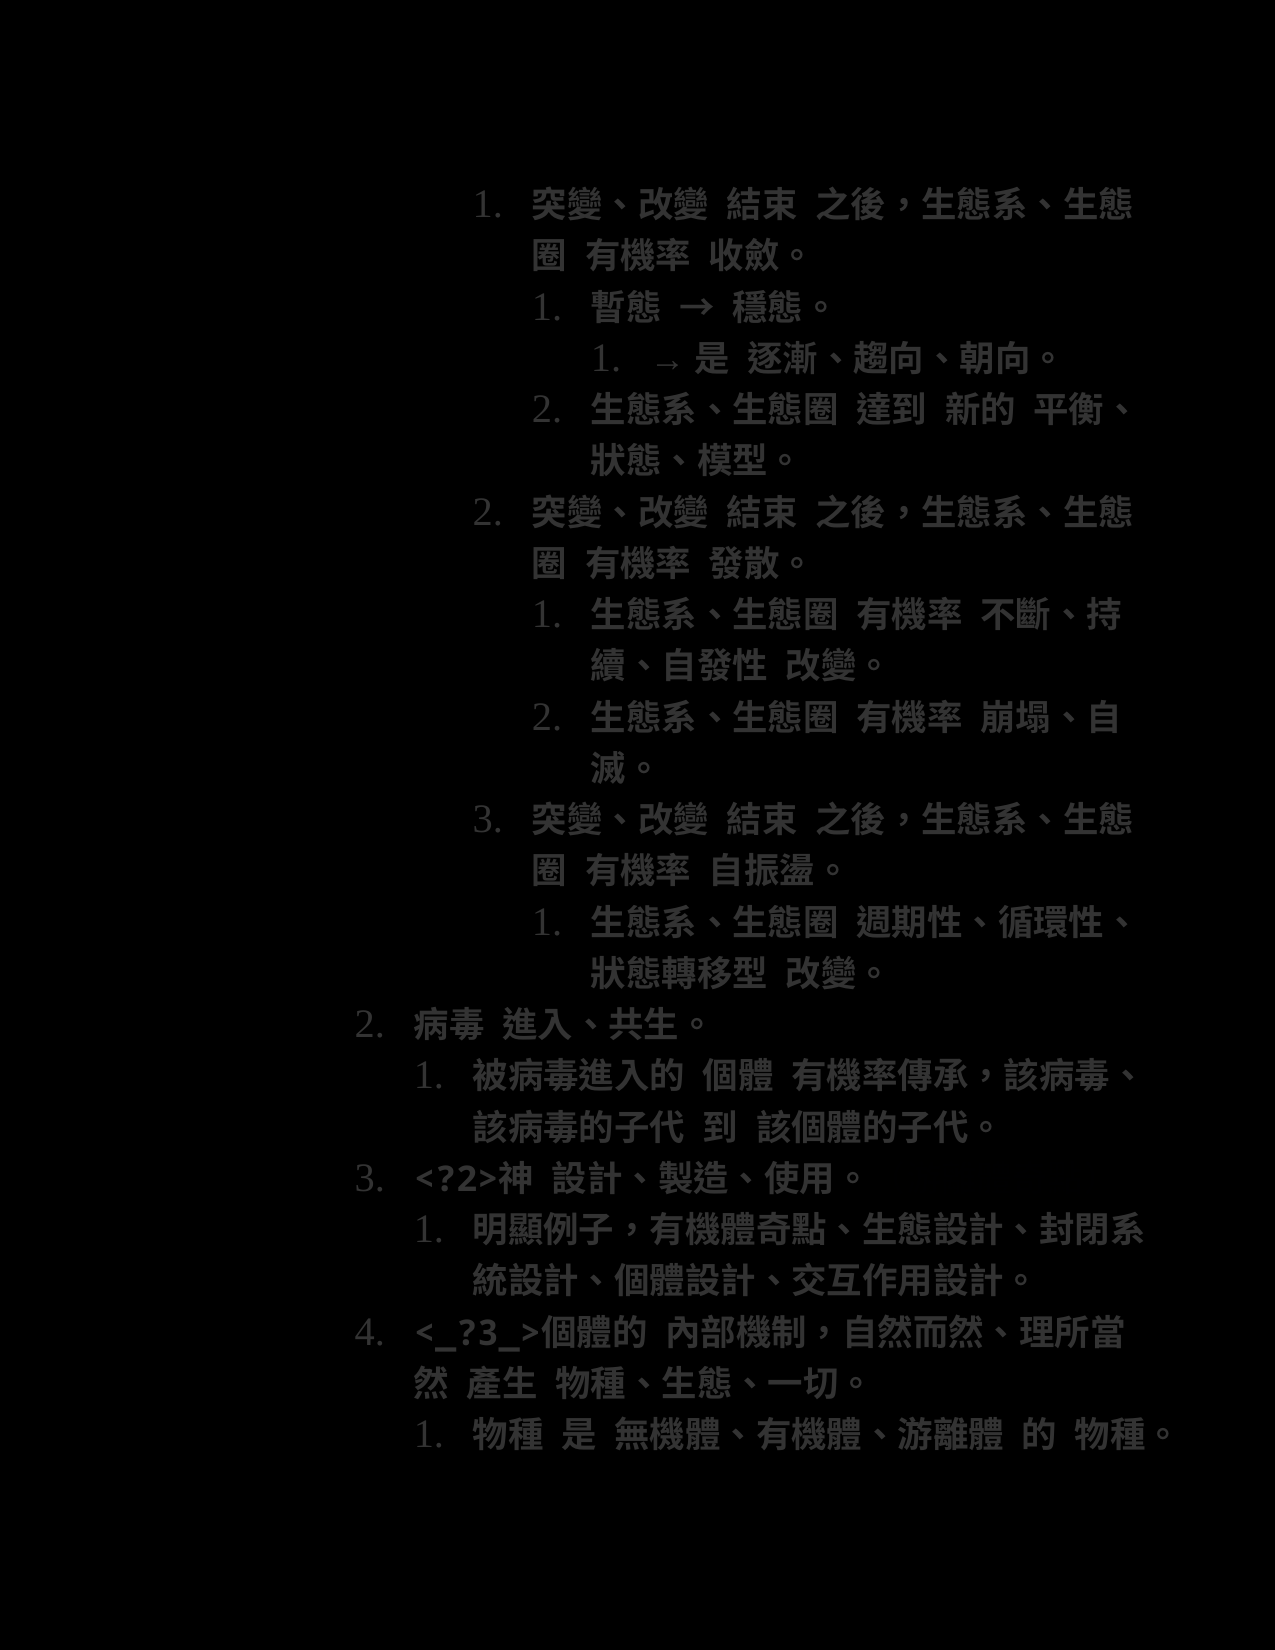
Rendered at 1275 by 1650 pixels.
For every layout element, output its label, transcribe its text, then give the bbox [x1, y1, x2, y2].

list <?2>神 設計、製造、使用。（游離體奇點） [354, 1150, 1157, 1201]
list → 是 逐漸、趨向、朝向。 [591, 330, 1157, 381]
list 被病毒進入的 個體 有機率傳承，該病毒、該病毒的子代 到 該個體的子代。 [413, 1048, 1157, 1150]
list 生態系、生態圈 有機率 不斷、持續、自發性 改變。 [532, 586, 1157, 689]
list 物種 是 無機體、有機體、游離體 的 物種。 [413, 1407, 1157, 1458]
list <_?3_>個體的 內部機制，自然而然、理所當然 產生 物種、生態、一切。 [354, 1304, 1157, 1407]
list 生態系、生態圈 達到 新的 平衡、狀態、模型。 [532, 381, 1157, 484]
list 病毒 進入、共生。 [354, 996, 1157, 1048]
list 生態系、生態圈 有機率 崩塌、自滅。 [532, 689, 1157, 791]
list 暫態 → 穩態。 [532, 279, 1157, 330]
list 生態系、生態圈 週期性、循環性、狀態轉移型 改變。 [532, 894, 1157, 996]
list 突變、改變 結束 之後，生態系、生態圈 有機率 發散。 [472, 484, 1157, 586]
list 明顯例子，有機體奇點、生態設計、封閉系統設計、個體設計、交互作用設計。 [413, 1201, 1157, 1304]
list 突變、改變 結束 之後，生態系、生態圈 有機率 自振盪。 [472, 791, 1157, 894]
list 突變、改變 結束 之後，生態系、生態圈 有機率 收斂。 [472, 176, 1157, 279]
